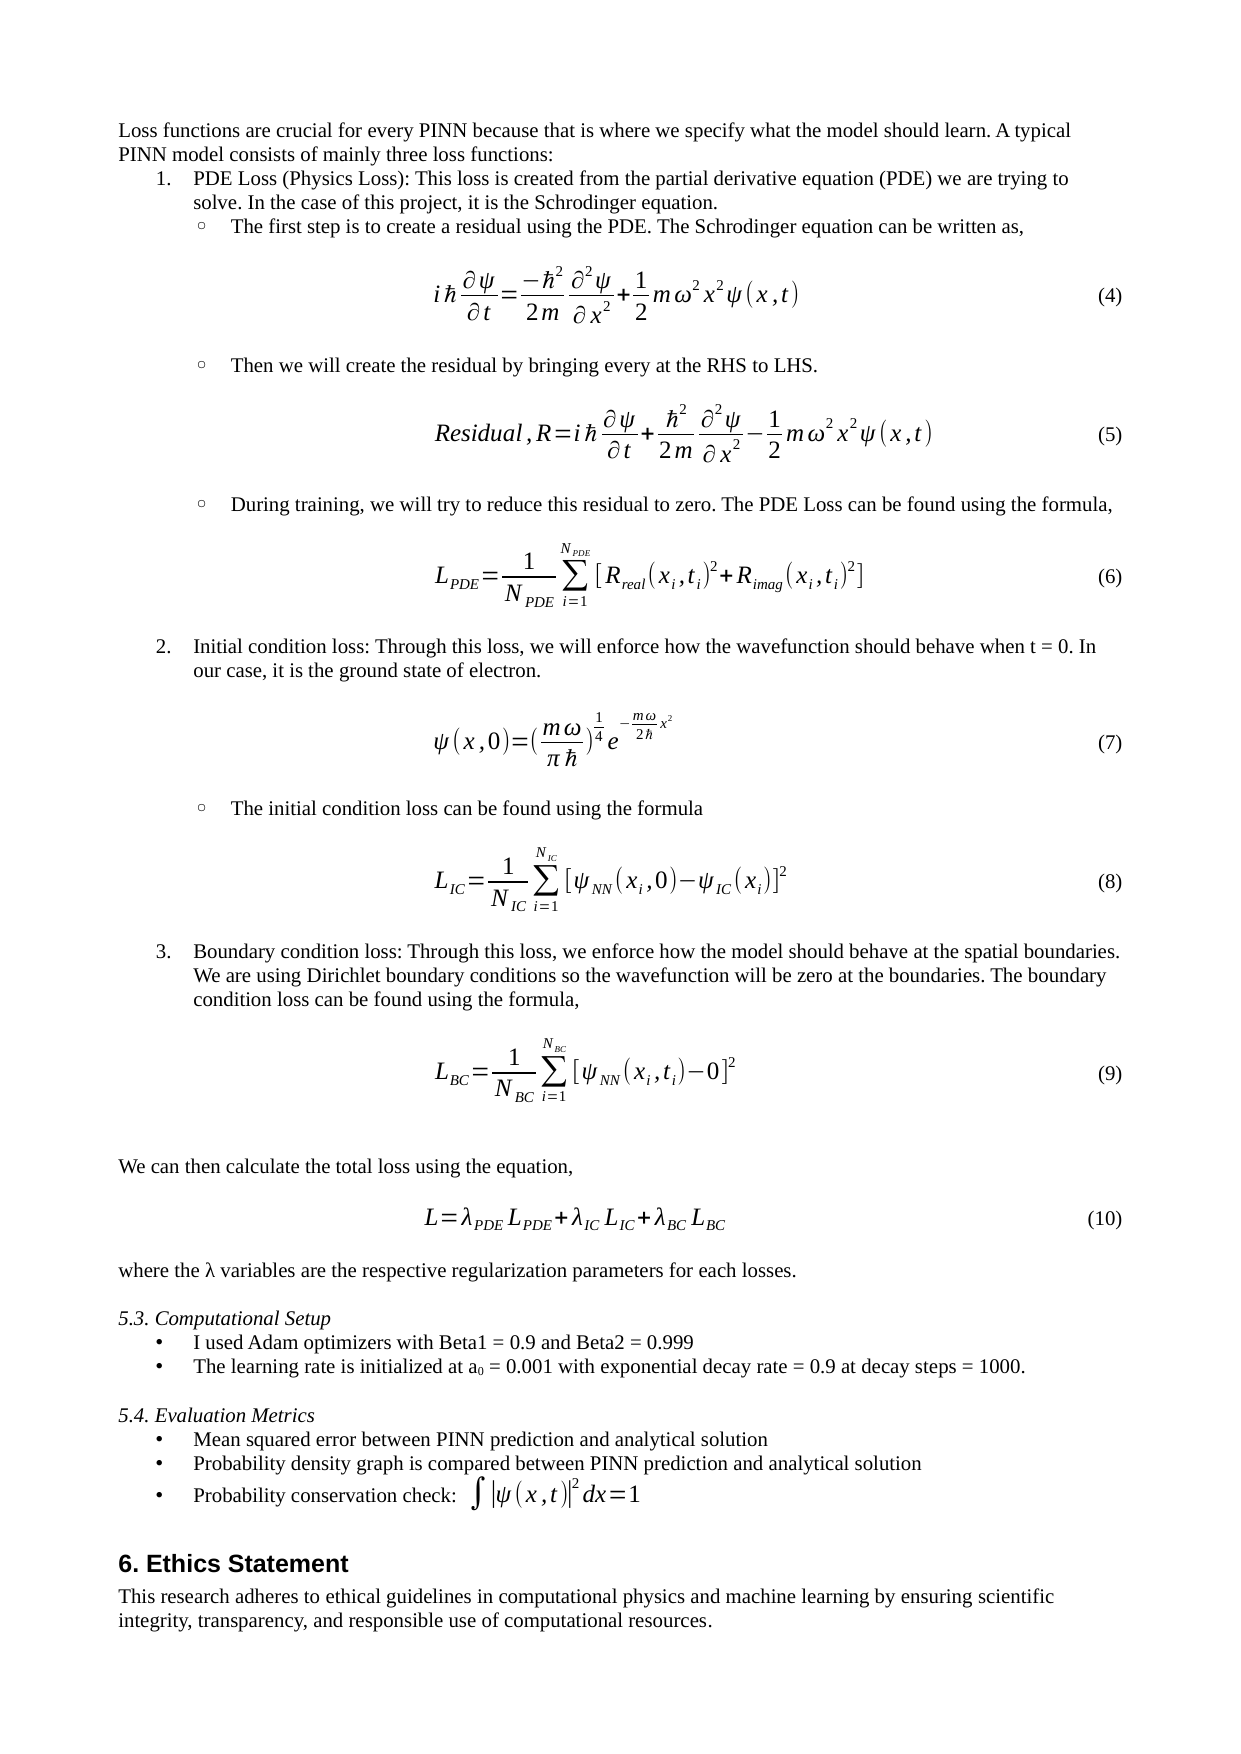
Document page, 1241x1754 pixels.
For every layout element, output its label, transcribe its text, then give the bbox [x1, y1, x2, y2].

list PDE Loss (Physics Loss): This loss is created from the partial derivative equation (PDE) we are trying to solve. In the case of this project, it is the Schrodinger equation. [156, 166, 1122, 214]
text (9) [118, 1036, 1122, 1106]
text 5.4. Evaluation Metrics [118, 1402, 1122, 1427]
list Boundary condition loss: Through this loss, we enforce how the model should behave at the spatial boundaries. We are using Dirichlet boundary conditions so the wavefunction will be zero at the boundaries. The boundary condition loss can be found using the formula, [156, 939, 1122, 1011]
text (10) [118, 1202, 1122, 1234]
text (7) [118, 707, 1122, 772]
list Mean squared error between PINN prediction and analytical solution [156, 1427, 1122, 1451]
text Loss functions are crucial for every PINN because that is where we specify what the model should learn. A typical PINN model consists of mainly three loss functions: [118, 118, 1122, 166]
text (6) [118, 539, 1122, 610]
list Initial condition loss: Through this loss, we will enforce how the wavefunction should behave when t = 0. In our case, it is the ground state of electron. [156, 634, 1122, 682]
text (5) [118, 401, 1122, 467]
list The learning rate is initialized at a0 = 0.001 with exponential decay rate = 0.9 at decay steps = 1000. [156, 1354, 1122, 1378]
text 5.3. Computational Setup [118, 1306, 1122, 1330]
subtitle 6. Ethics Statement [118, 1549, 1122, 1578]
text This research adheres to ethical guidelines in computational physics and machine learning by ensuring scientific integrity, transparency, and responsible use of computational resources. [118, 1584, 1122, 1632]
list During training, we will try to reduce this residual to zero. The PDE Loss can be found using the formula, [193, 491, 1122, 516]
list Probability density graph is compared between PINN prediction and analytical solution [156, 1451, 1122, 1475]
list The first step is to create a residual using the PDE. The Schrodinger equation can be written as, [193, 214, 1122, 238]
list I used Adam optimizers with Beta1 = 0.9 and Beta2 = 0.999 [156, 1330, 1122, 1354]
text (4) [118, 262, 1122, 329]
text We can then calculate the total loss using the equation, [118, 1154, 1122, 1178]
list Probability conservation check: [156, 1475, 1122, 1513]
text (8) [118, 844, 1122, 915]
list The initial condition loss can be found using the formula [193, 796, 1122, 820]
list Then we will create the residual by bringing every at the RHS to LHS. [193, 353, 1122, 377]
text where the λ variables are the respective regularization parameters for each losses. [118, 1258, 1122, 1282]
